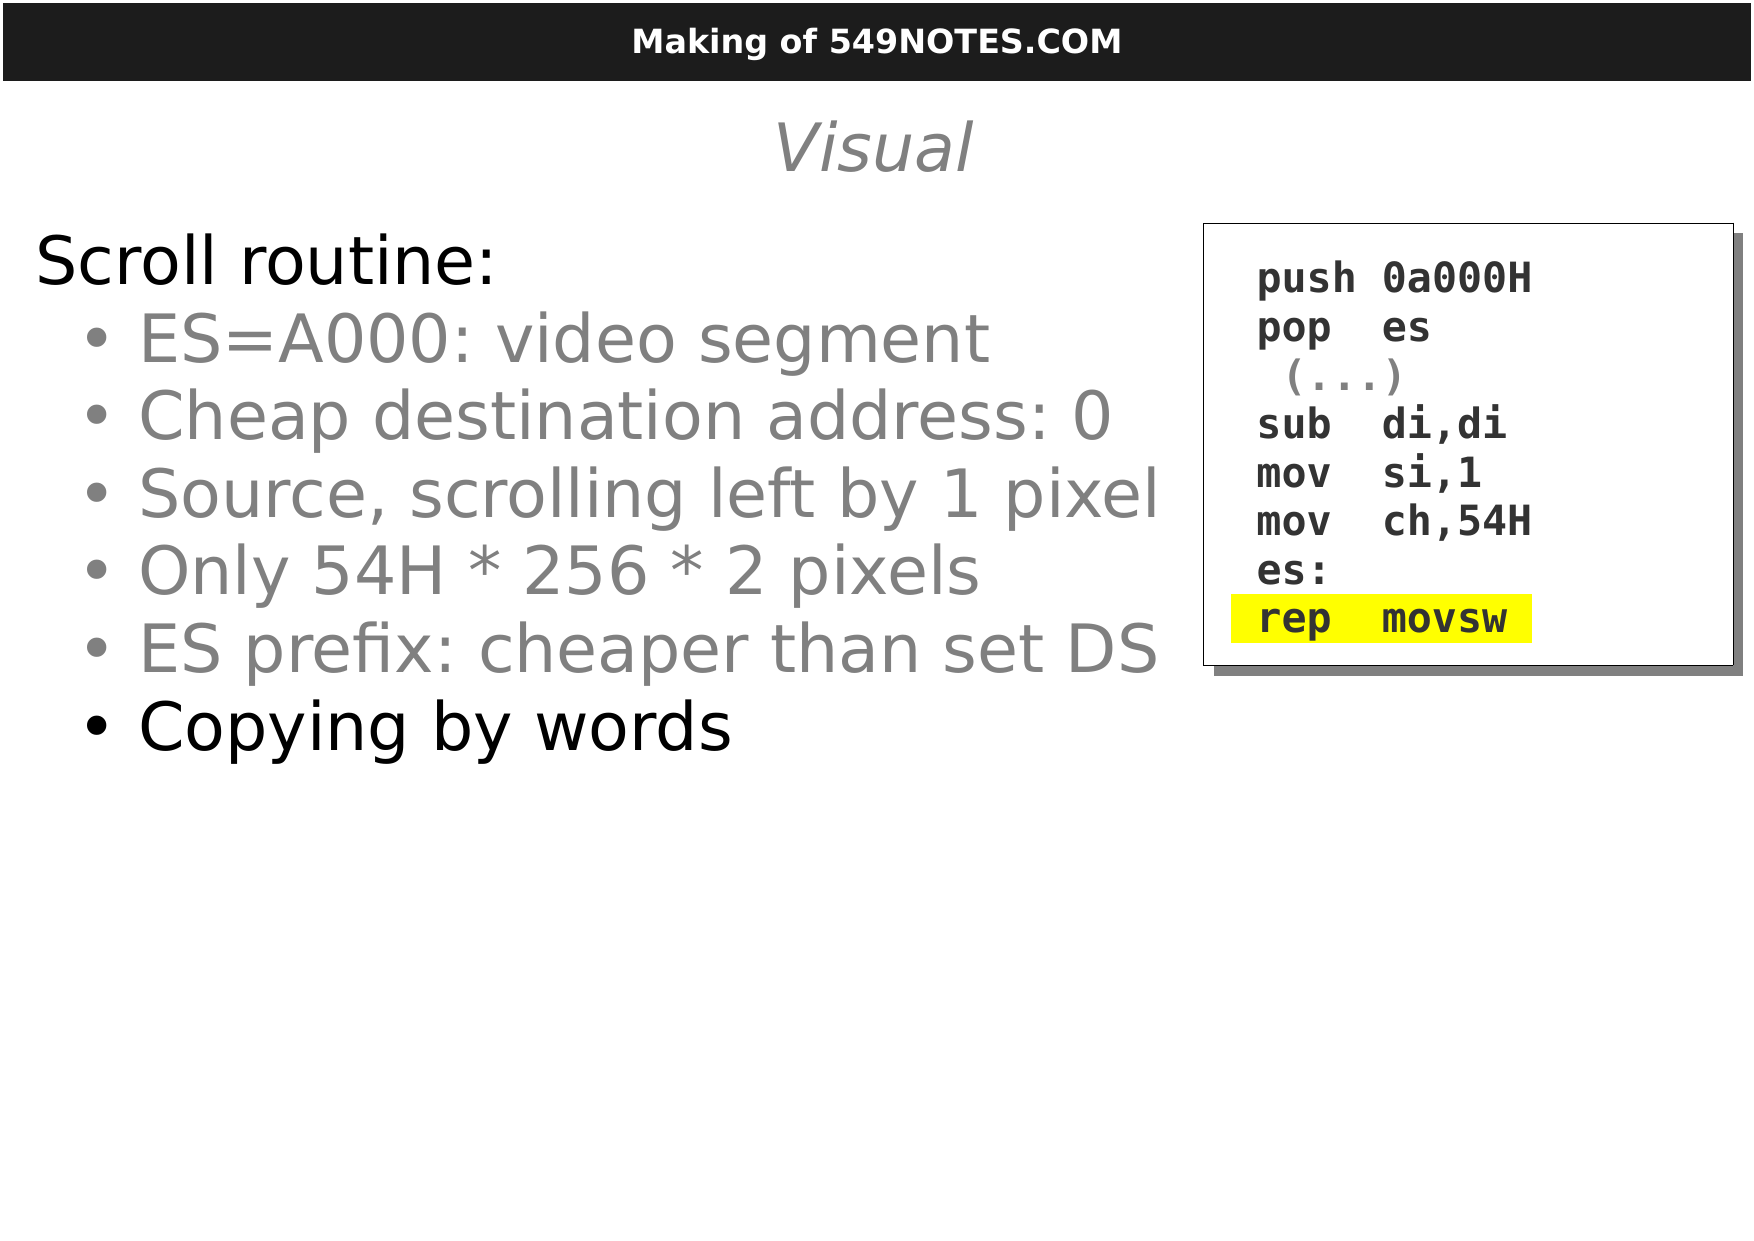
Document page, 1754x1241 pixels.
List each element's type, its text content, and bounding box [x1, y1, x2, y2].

text Visual [3, 110, 1751, 188]
table_header push 0a000H pop es (...) sub di,di mov si,1 mov ch,54H es: rep movsw [1198, 217, 1749, 771]
table_header Scroll routine: • ES=A000: video segment • Cheap destination address: 0 • Source, scrolling left by 1 pixel • Only 54H * 256 * 2 pixels • ES prefix: cheaper than set DS • Copying by words [9, 217, 1197, 771]
